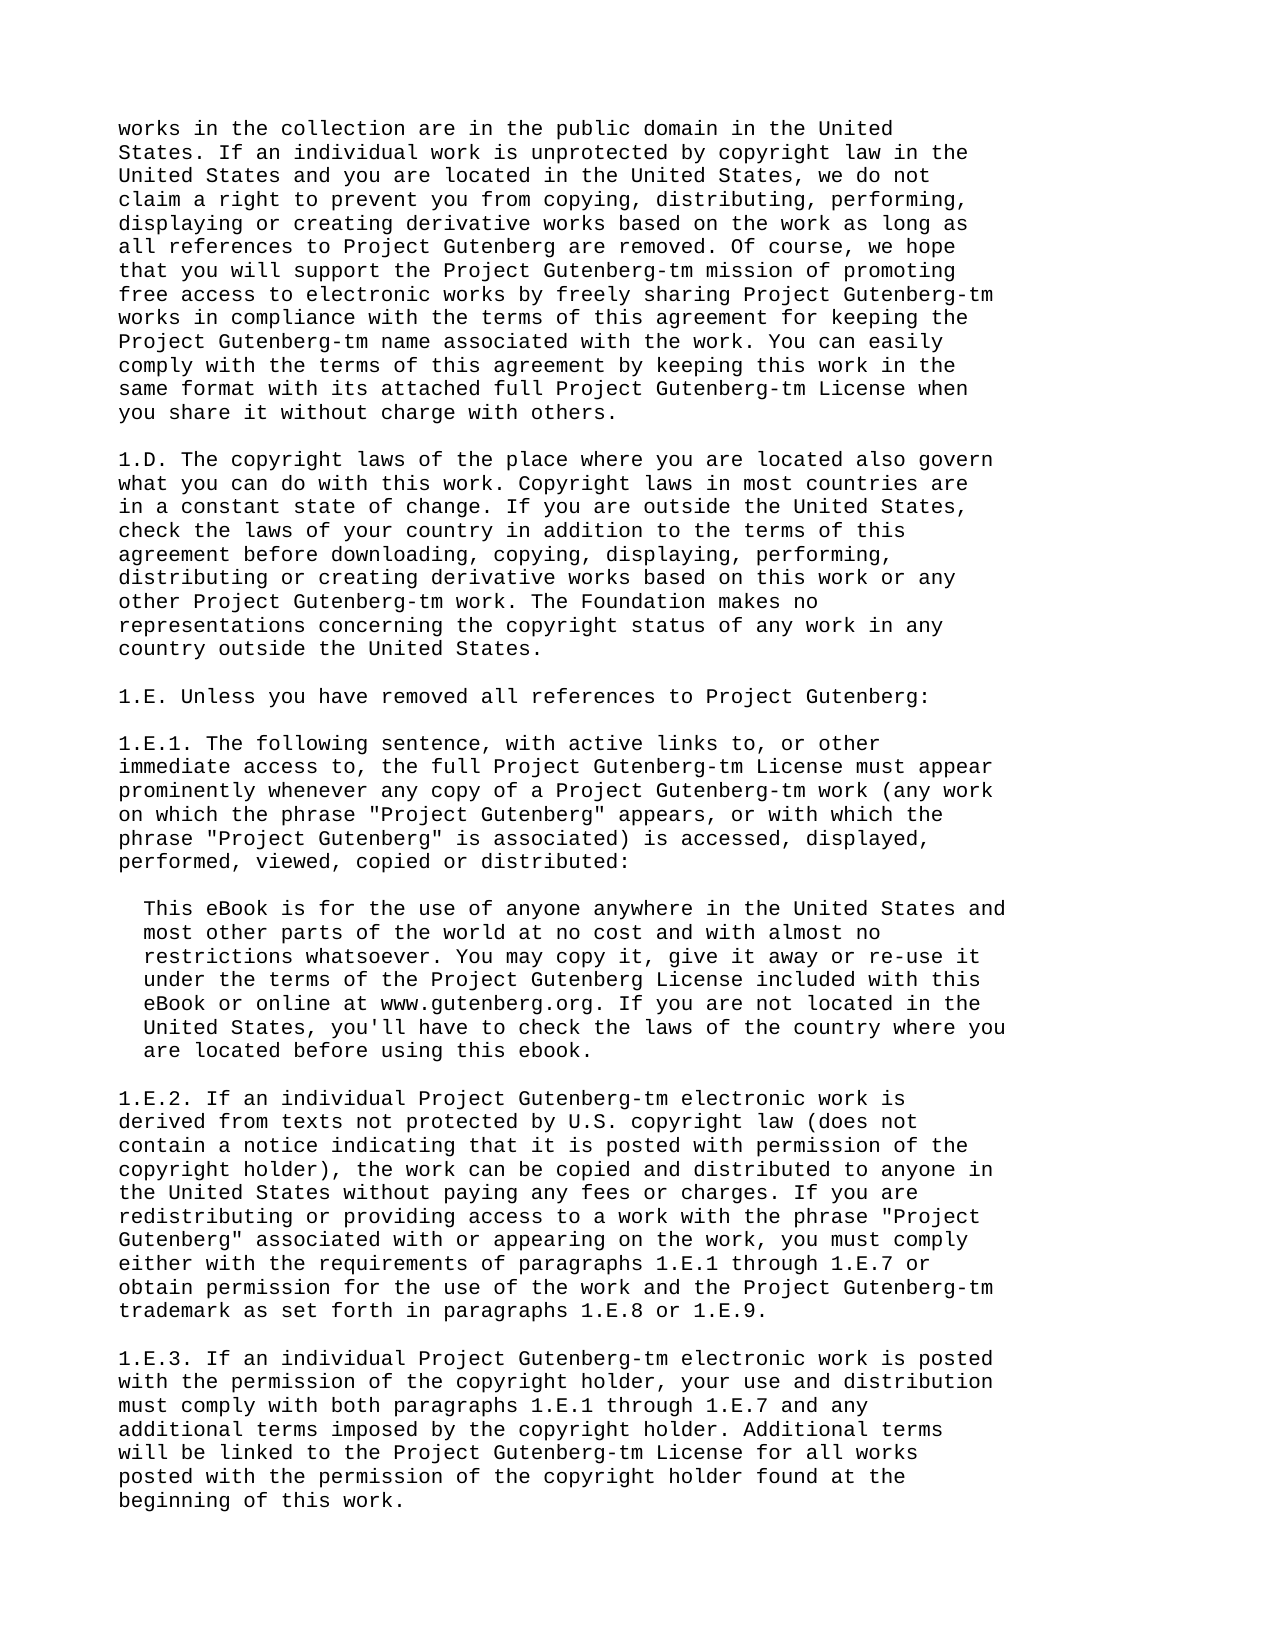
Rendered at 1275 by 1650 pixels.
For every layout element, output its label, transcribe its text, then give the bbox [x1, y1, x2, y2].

text performed, viewed, copied or distributed: [118, 851, 1157, 875]
text country outside the United States. [118, 638, 1157, 662]
text that you will support the Project Gutenberg-tm mission of promoting [118, 260, 1157, 284]
text restrictions whatsoever. You may copy it, give it away or re-use it [118, 946, 1157, 969]
text immediate access to, the full Project Gutenberg-tm License must appear [118, 757, 1157, 780]
text 1.E.2. If an individual Project Gutenberg-tm electronic work is [118, 1088, 1157, 1111]
text works in compliance with the terms of this agreement for keeping the [118, 307, 1157, 331]
text United States, you'll have to check the laws of the country where you [118, 1017, 1157, 1040]
text must comply with both paragraphs 1.E.1 through 1.E.7 and any [118, 1395, 1157, 1419]
text Project Gutenberg-tm name associated with the work. You can easily [118, 331, 1157, 354]
text what you can do with this work. Copyright laws in most countries are [118, 473, 1157, 496]
text all references to Project Gutenberg are removed. Of course, we hope [118, 236, 1157, 260]
text posted with the permission of the copyright holder found at the [118, 1466, 1157, 1489]
text in a constant state of change. If you are outside the United States, [118, 496, 1157, 520]
text under the terms of the Project Gutenberg License included with this [118, 969, 1157, 993]
text representations concerning the copyright status of any work in any [118, 615, 1157, 638]
text agreement before downloading, copying, displaying, performing, [118, 544, 1157, 567]
text United States and you are located in the United States, we do not [118, 165, 1157, 189]
text Gutenberg" associated with or appearing on the work, you must comply [118, 1229, 1157, 1253]
text distributing or creating derivative works based on this work or any [118, 567, 1157, 591]
text States. If an individual work is unprotected by copyright law in the [118, 142, 1157, 165]
text 1.D. The copyright laws of the place where you are located also govern [118, 449, 1157, 473]
text the United States without paying any fees or charges. If you are [118, 1182, 1157, 1206]
text most other parts of the world at no cost and with almost no [118, 922, 1157, 946]
text prominently whenever any copy of a Project Gutenberg-tm work (any work [118, 780, 1157, 804]
text same format with its attached full Project Gutenberg-tm License when [118, 378, 1157, 402]
text you share it without charge with others. [118, 402, 1157, 426]
text contain a notice indicating that it is posted with permission of the [118, 1135, 1157, 1158]
text will be linked to the Project Gutenberg-tm License for all works [118, 1442, 1157, 1466]
text 1.E.1. The following sentence, with active links to, or other [118, 733, 1157, 757]
text works in the collection are in the public domain in the United [118, 118, 1157, 142]
text other Project Gutenberg-tm work. The Foundation makes no [118, 591, 1157, 615]
text copyright holder), the work can be copied and distributed to anyone in [118, 1158, 1157, 1182]
text check the laws of your country in addition to the terms of this [118, 520, 1157, 544]
text This eBook is for the use of anyone anywhere in the United States and [118, 898, 1157, 922]
text free access to electronic works by freely sharing Project Gutenberg-tm [118, 284, 1157, 307]
text 1.E.3. If an individual Project Gutenberg-tm electronic work is posted [118, 1348, 1157, 1371]
text derived from texts not protected by U.S. copyright law (does not [118, 1111, 1157, 1135]
text are located before using this ebook. [118, 1040, 1157, 1064]
text additional terms imposed by the copyright holder. Additional terms [118, 1419, 1157, 1442]
text claim a right to prevent you from copying, distributing, performing, [118, 189, 1157, 213]
text trademark as set forth in paragraphs 1.E.8 or 1.E.9. [118, 1300, 1157, 1324]
text obtain permission for the use of the work and the Project Gutenberg-tm [118, 1277, 1157, 1300]
text on which the phrase "Project Gutenberg" appears, or with which the [118, 804, 1157, 827]
text eBook or online at www.gutenberg.org. If you are not located in the [118, 993, 1157, 1017]
text comply with the terms of this agreement by keeping this work in the [118, 354, 1157, 378]
text 1.E. Unless you have removed all references to Project Gutenberg: [118, 686, 1157, 709]
text with the permission of the copyright holder, your use and distribution [118, 1371, 1157, 1395]
text either with the requirements of paragraphs 1.E.1 through 1.E.7 or [118, 1253, 1157, 1277]
text phrase "Project Gutenberg" is associated) is accessed, displayed, [118, 827, 1157, 851]
text redistributing or providing access to a work with the phrase "Project [118, 1206, 1157, 1229]
text displaying or creating derivative works based on the work as long as [118, 213, 1157, 236]
text beginning of this work. [118, 1489, 1157, 1513]
